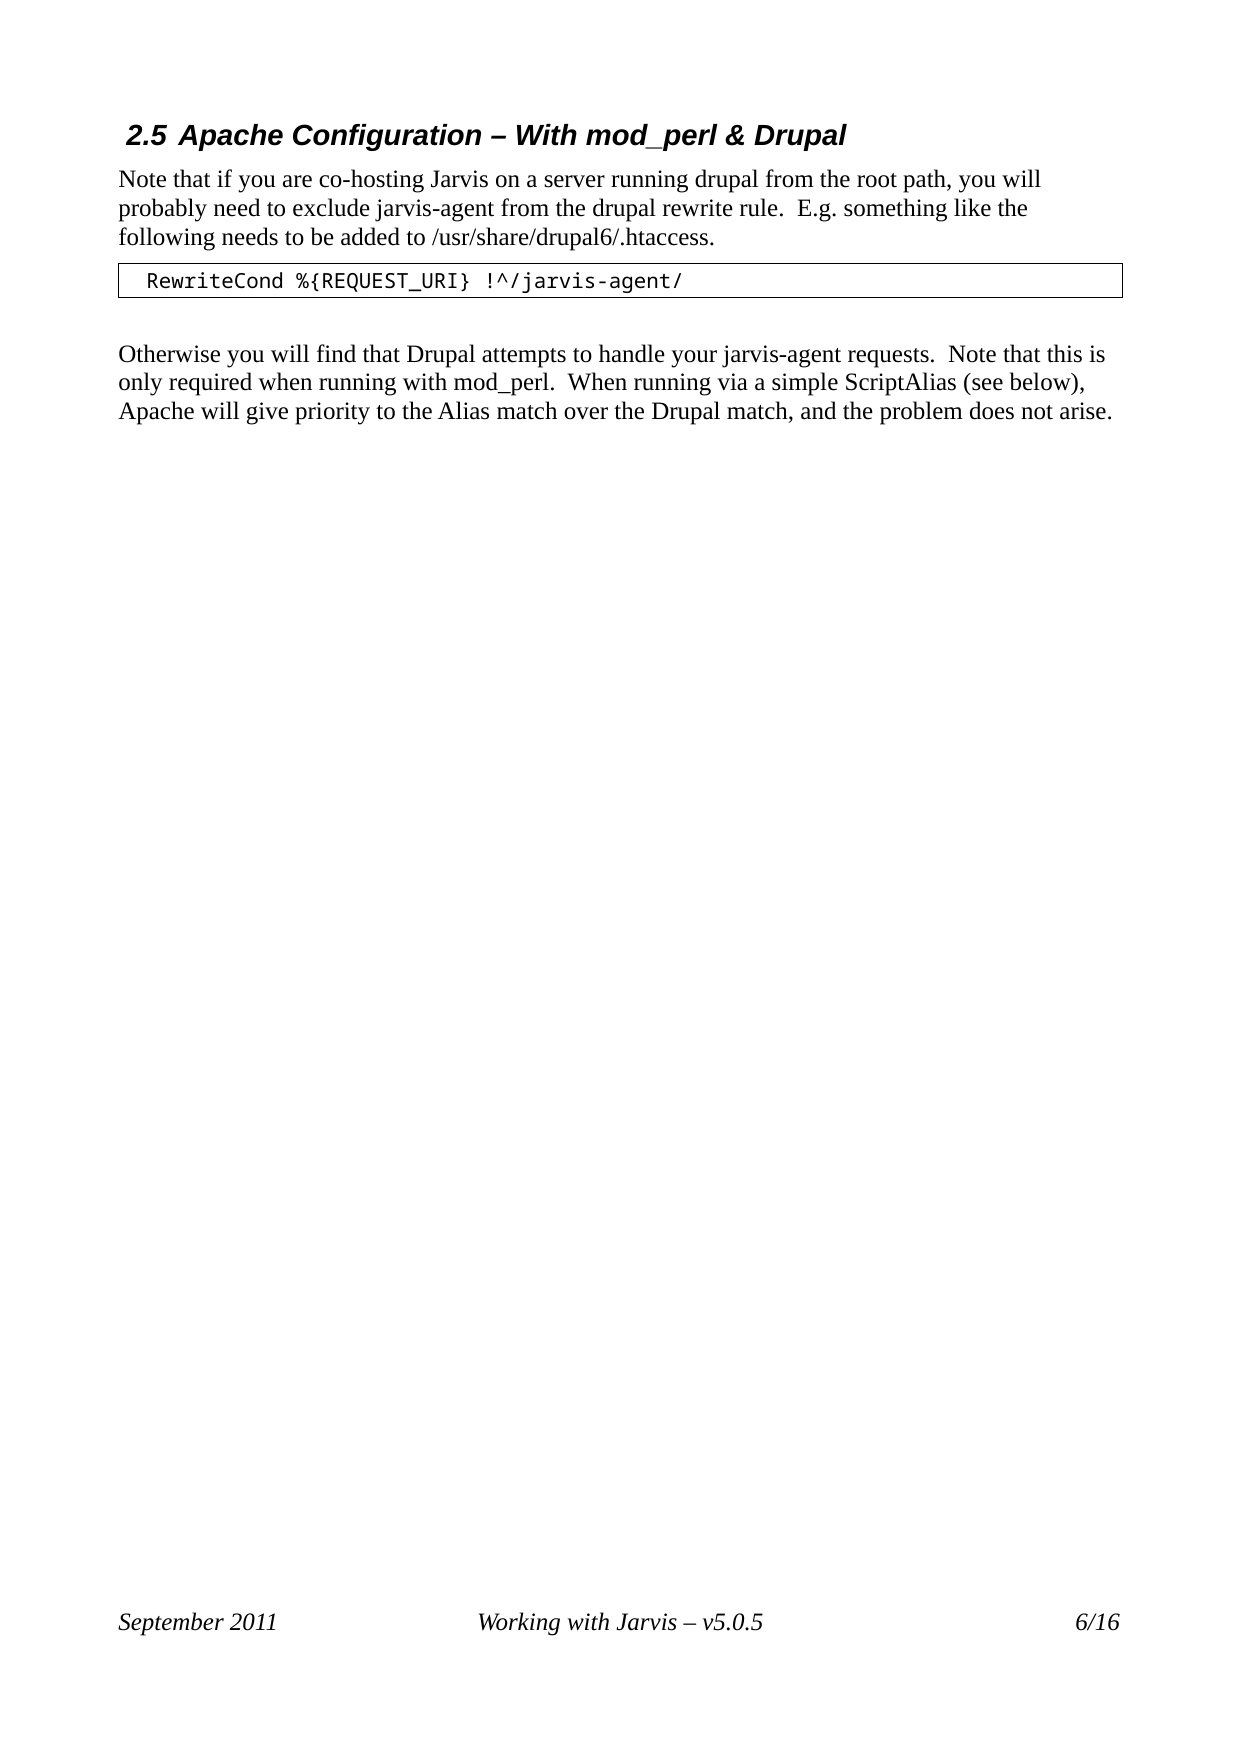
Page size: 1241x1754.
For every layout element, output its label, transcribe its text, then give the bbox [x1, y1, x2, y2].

text RewriteCond %{REQUEST_URI} !^/jarvis-agent/ [119, 264, 1122, 297]
subtitle Apache Configuration – With mod_perl & Drupal [118, 118, 1122, 152]
text Otherwise you will find that Drupal attempts to handle your jarvis-agent requests. Note that this is only required when running with mod_perl. When running via a simple ScriptAlias (see below), Apache will give priority to the Alias match over the Drupal match, and the problem does not arise. [118, 339, 1122, 425]
text Note that if you are co-hosting Jarvis on a server running drupal from the root path, you will probably need to exclude jarvis-agent from the drupal rewrite rule. E.g. something like the following needs to be added to /usr/share/drupal6/.htaccess. [118, 164, 1122, 250]
